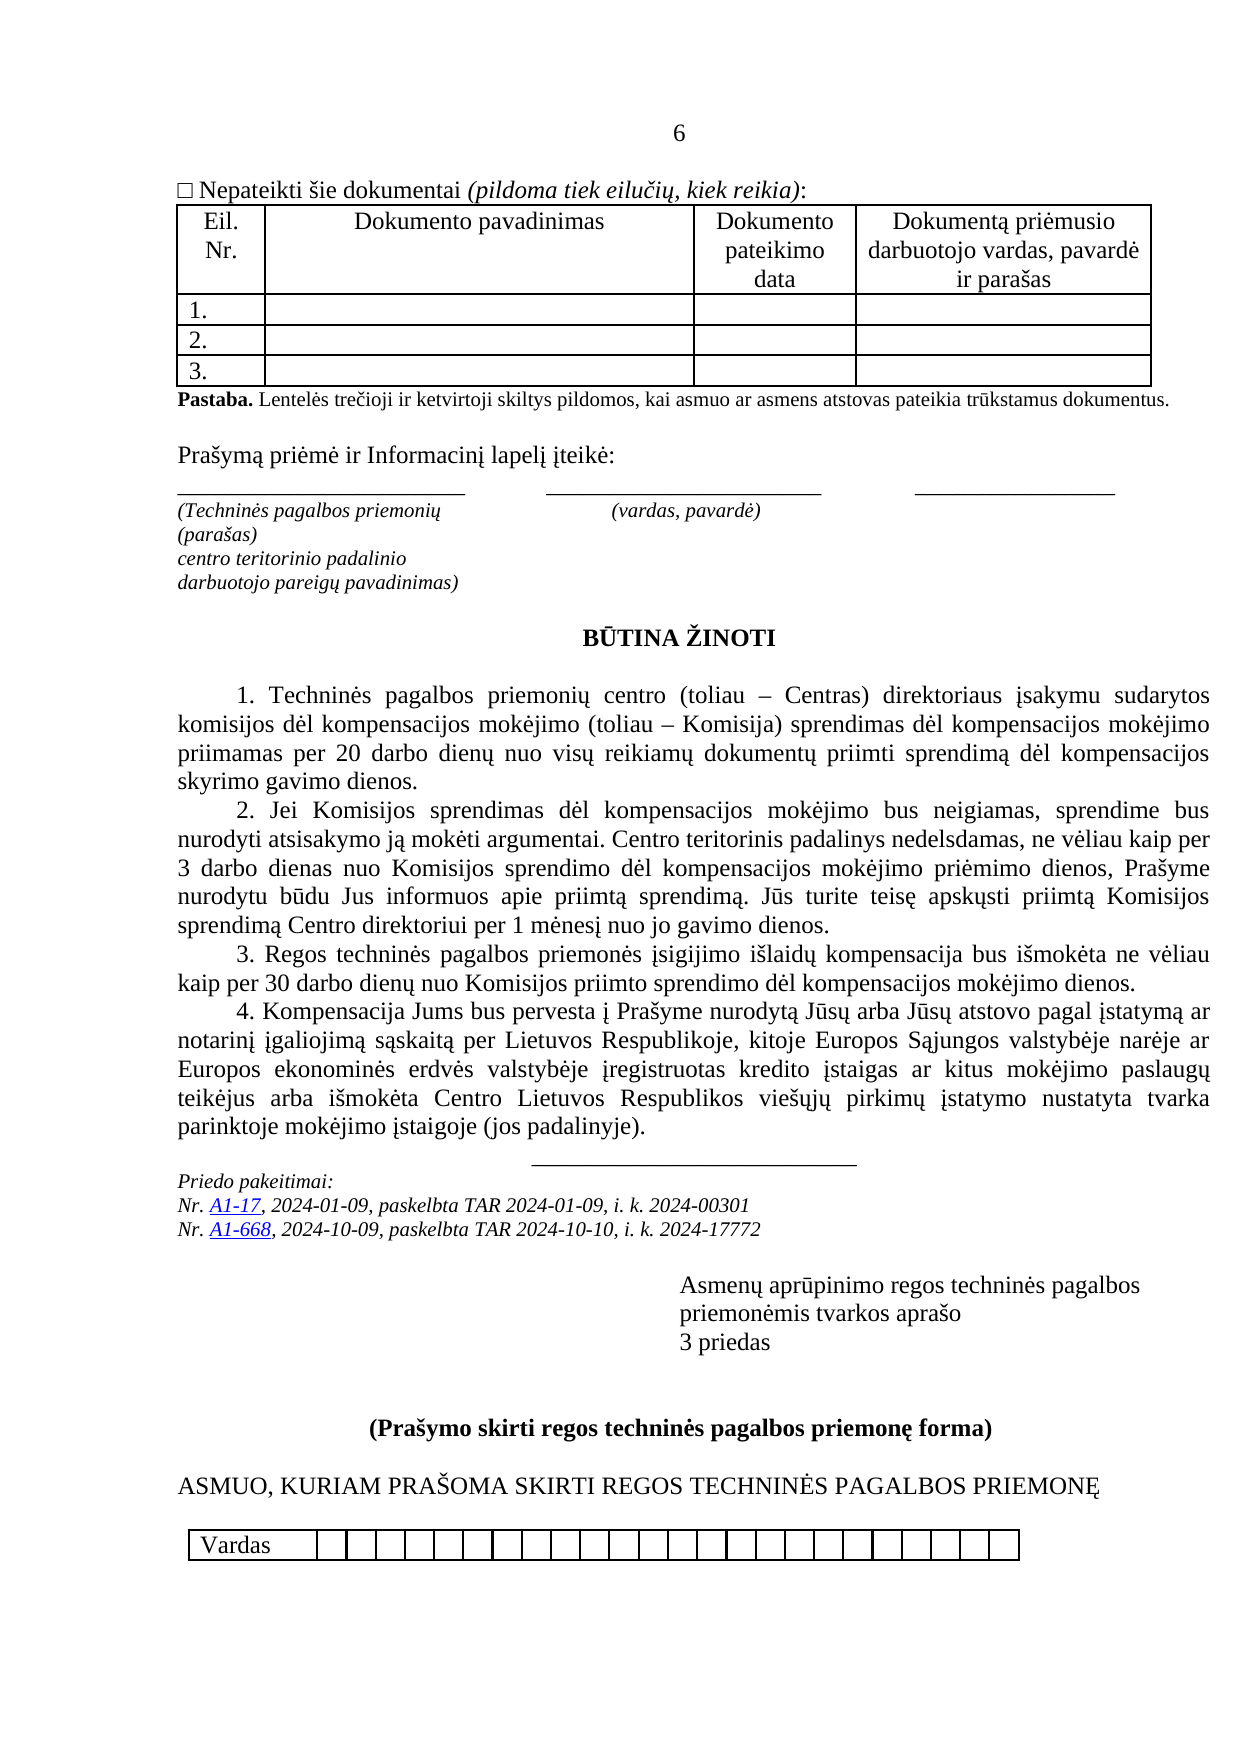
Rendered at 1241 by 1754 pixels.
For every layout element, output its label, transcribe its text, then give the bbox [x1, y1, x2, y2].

table_header [698, 1531, 725, 1559]
table_header [728, 1531, 755, 1559]
text Nr. A1-17, 2024-01-09, paskelbta TAR 2024-01-09, i. k. 2024-00301 [177, 1193, 1181, 1217]
table_cell 1. [178, 295, 264, 323]
table_header [348, 1531, 375, 1559]
text 2. Jei Komisijos sprendimas dėl kompensacijos mokėjimo bus neigiamas, sprendime bus nurodyti atsisakymo ją mokėti argumentai. Centro teritorinis padalinys nedelsdamas, ne vėliau kaip per 3 darbo dienas nuo Komisijos sprendimo dėl kompensacijos mokėjimo priėmimo dienos, Prašyme nurodytu būdu Jus informuos apie priimtą sprendimą. Jūs turite teisę apskųsti priimtą Komisijos sprendimą Centro direktoriui per 1 mėnesį nuo jo gavimo dienos. [177, 795, 1211, 939]
text ASMUO, KURIAM PRAŠOMA SKIRTI REGOS TECHNINĖS PAGALBOS PRIEMONĘ [177, 1471, 1184, 1500]
table_cell [857, 295, 1150, 323]
text □ Nepateikti šie dokumentai (pildoma tiek eilučių, kiek reikia): [177, 176, 1181, 204]
table_cell 2. [178, 326, 264, 354]
table_header [552, 1531, 579, 1559]
table_cell [266, 326, 693, 354]
table_cell [695, 326, 855, 354]
table_header [669, 1531, 696, 1559]
text Pastaba. Lentelės trečioji ir ketvirtoji skiltys pildomos, kai asmuo ar asmens atstovas pateikia trūkstamus dokumentus. [177, 387, 1181, 411]
table_header [523, 1531, 550, 1559]
table_cell [695, 356, 855, 385]
text Asmenų aprūpinimo regos techninės pagalbos [679, 1270, 1181, 1298]
text Priedo pakeitimai: [177, 1169, 1181, 1193]
table_header [581, 1531, 608, 1559]
table_header [844, 1531, 871, 1559]
text __________________________ [177, 1140, 1211, 1169]
table_header [610, 1531, 638, 1559]
table_header [435, 1531, 462, 1559]
table_header Dokumentą priėmusio darbuotojo vardas, pavardė ir parašas [857, 206, 1150, 293]
text (Prašymo skirti regos techninės pagalbos priemonę forma) [177, 1413, 1184, 1442]
table_header [990, 1531, 1018, 1559]
text 3 priedas [177, 1327, 1181, 1356]
table_header [640, 1531, 667, 1559]
text _______________________ ______________________ ________________ [177, 469, 1181, 498]
table_cell [266, 295, 693, 323]
table_header Dokumento pavadinimas [266, 206, 693, 293]
table_header [464, 1531, 491, 1559]
text 1. Techninės pagalbos priemonių centro (toliau – Centras) direktoriaus įsakymu sudarytos komisijos dėl kompensacijos mokėjimo (toliau – Komisija) sprendimas dėl kompensacijos mokėjimo priimamas per 20 darbo dienų nuo visų reikiamų dokumentų priimti sprendimą dėl kompensacijos skyrimo gavimo dienos. [177, 680, 1211, 795]
text centro teritorinio padalinio [177, 546, 1181, 570]
table_header Vardas [190, 1531, 316, 1559]
table_header [318, 1531, 345, 1559]
table_header [786, 1531, 813, 1559]
table_header [757, 1531, 784, 1559]
table_header [815, 1531, 842, 1559]
text 4. Kompensacija Jums bus pervesta į Prašyme nurodytą Jūsų arba Jūsų atstovo pagal įstatymą ar notarinį įgaliojimą sąskaitą per Lietuvos Respublikoje, kitoje Europos Sąjungos valstybėje narėje ar Europos ekonominės erdvės valstybėje įregistruotas kredito įstaigas ar kitus mokėjimo paslaugų teikėjus arba išmokėta Centro Lietuvos Respublikos viešųjų pirkimų įstatymo nustatyta tvarka parinktoje mokėjimo įstaigoje (jos padalinyje). [177, 996, 1211, 1140]
table_header [932, 1531, 959, 1559]
text (Techninės pagalbos priemonių (vardas, pavardė) (parašas) [177, 498, 1181, 546]
table_cell [266, 356, 693, 385]
table_cell 3. [178, 356, 264, 385]
table_cell [857, 326, 1150, 354]
text 3. Regos techninės pagalbos priemonės įsigijimo išlaidų kompensacija bus išmokėta ne vėliau kaip per 30 darbo dienų nuo Komisijos priimto sprendimo dėl kompensacijos mokėjimo dienos. [177, 939, 1211, 996]
text BŪTINA ŽINOTI [177, 623, 1181, 651]
table_header [406, 1531, 433, 1559]
table_cell [857, 356, 1150, 385]
table_cell [695, 295, 855, 323]
table_header Eil. Nr. [178, 206, 264, 293]
text Prašymą priėmė ir Informacinį lapelį įteikė: [177, 440, 1181, 469]
table_header [377, 1531, 404, 1559]
text priemonėmis tvarkos aprašo [679, 1298, 1181, 1327]
table_header [494, 1531, 521, 1559]
table_header [903, 1531, 930, 1559]
text darbuotojo pareigų pavadinimas) [177, 570, 1181, 594]
table_header Dokumento pateikimo data [695, 206, 855, 293]
table_header [874, 1531, 901, 1559]
table_header [961, 1531, 988, 1559]
text Nr. A1-668, 2024-10-09, paskelbta TAR 2024-10-10, i. k. 2024-17772 [177, 1217, 1181, 1241]
